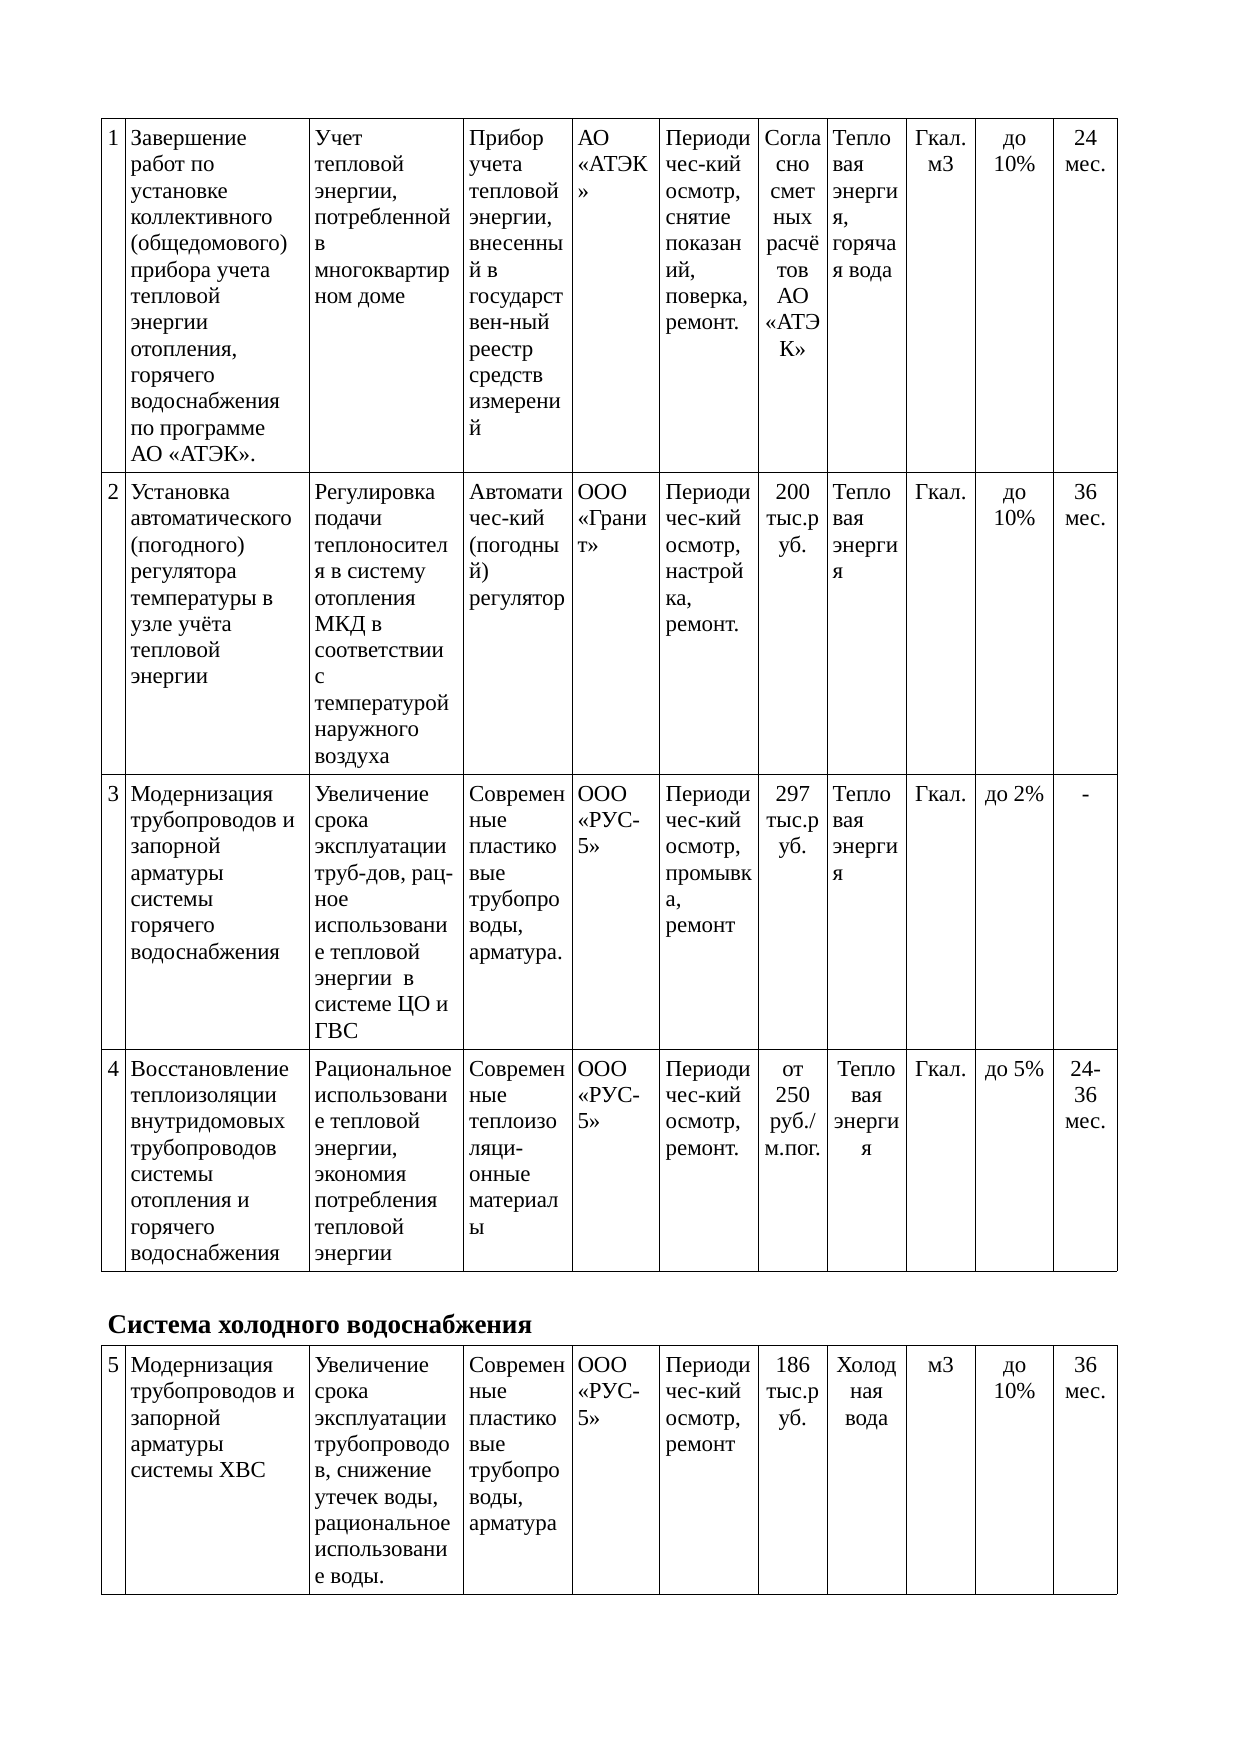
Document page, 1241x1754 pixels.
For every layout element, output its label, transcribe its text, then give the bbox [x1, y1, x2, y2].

table_cell 3 [102, 775, 125, 1049]
table_cell Современные пластиковые трубопроводы, арматура. [464, 775, 572, 1049]
table_cell Учет тепловой энергии, потребленной в многоквартирном доме [310, 119, 463, 472]
table_cell ООО «РУС-5» [573, 775, 659, 1049]
table_cell [1118, 118, 1122, 472]
table_cell Регулировка подачи теплоносителя в систему отопления МКД в соответствии с температурой наружного воздуха [310, 473, 463, 774]
table_cell - [1054, 775, 1117, 1049]
table_cell до 2% [976, 775, 1053, 1049]
table_cell Модернизация трубопроводов и запорной арматуры системы горячего водоснабжения [126, 775, 309, 1049]
table_cell Гкал. [907, 473, 975, 774]
table_cell ООО «Гранит» [573, 473, 659, 774]
table_cell Система холодного водоснабжения [101, 1271, 1122, 1345]
table_cell Увеличение срока эксплуатации трубопроводов, снижение утечек воды, рациональное использование воды. [310, 1346, 463, 1594]
table_cell Согласно сметных расчётов АО «АТЭК» [759, 119, 827, 472]
table_cell Периодичес-кий осмотр, настройка, ремонт. [660, 473, 758, 774]
table_cell [1118, 472, 1122, 774]
table_cell 36 мес. [1054, 473, 1117, 774]
table_cell м3 [907, 1346, 975, 1594]
table_cell [1118, 1345, 1122, 1594]
table_cell Завершение работ по установке коллективного (общедомового) прибора учета тепловой энергии отопления, горячего водоснабжения по программе АО «АТЭК». [126, 119, 309, 472]
table_cell Модернизация трубопроводов и запорной арматуры системы ХВС [126, 1346, 309, 1594]
table_cell [1118, 1049, 1122, 1271]
table_cell Периодичес-кий осмотр, ремонт. [660, 1050, 758, 1271]
table_cell ООО «РУС-5» [573, 1346, 659, 1594]
table_cell Гкал. м3 [907, 119, 975, 472]
table_cell Холодная вода [828, 1346, 906, 1594]
table_cell от 250 руб./м.пог. [759, 1050, 827, 1271]
table_cell Гкал. [907, 1050, 975, 1271]
table_cell Современные теплоизоляци-онные материалы [464, 1050, 572, 1271]
table_cell Тепловая энергия [828, 1050, 906, 1271]
table_cell 2 [102, 473, 125, 774]
table_cell Прибор учета тепловой энергии, внесенный в государствен-ный реестр средств измерений [464, 119, 572, 472]
table_cell 24-36 мес. [1054, 1050, 1117, 1271]
table_cell Рациональное использование тепловой энергии, экономия потребления тепловой энергии [310, 1050, 463, 1271]
table_cell Тепловая энергия [828, 473, 906, 774]
table_cell 36 мес. [1054, 1346, 1117, 1594]
table_cell 24 мес. [1054, 119, 1117, 472]
table_cell 297 тыс.руб. [759, 775, 827, 1049]
table_cell АО «АТЭК» [573, 119, 659, 472]
table_cell 5 [102, 1346, 125, 1594]
table_cell 186 тыс.руб. [759, 1346, 827, 1594]
table_cell [1118, 774, 1122, 1049]
table_cell Периодичес-кий осмотр, промывка, ремонт [660, 775, 758, 1049]
table_cell до 5% [976, 1050, 1053, 1271]
table_cell до 10% [976, 119, 1053, 472]
table_cell Периодичес-кий осмотр, ремонт [660, 1346, 758, 1594]
table_cell Автоматичес-кий (погодный) регулятор [464, 473, 572, 774]
table_cell ООО «РУС-5» [573, 1050, 659, 1271]
table_cell Современные пластиковые трубопроводы, арматура [464, 1346, 572, 1594]
table_cell Увеличение срока эксплуатации труб-дов, рац-ное использование тепловой энергии в системе ЦО и ГВС [310, 775, 463, 1049]
table_cell Тепловая энергия, горячая вода [828, 119, 906, 472]
table_cell Тепловая энергия [828, 775, 906, 1049]
table_cell Гкал. [907, 775, 975, 1049]
table_cell до 10% [976, 473, 1053, 774]
table_cell Периодичес-кий осмотр, снятие показаний, поверка, ремонт. [660, 119, 758, 472]
table_cell 200 тыс.руб. [759, 473, 827, 774]
table_cell 1 [102, 119, 125, 472]
table_cell Восстановление теплоизоляции внутридомовых трубопроводов системы отопления и горячего водоснабжения [126, 1050, 309, 1271]
table_cell 4 [102, 1050, 125, 1271]
table_cell до 10% [976, 1346, 1053, 1594]
table_cell Установка автоматического (погодного) регулятора температуры в узле учёта тепловой энергии [126, 473, 309, 774]
